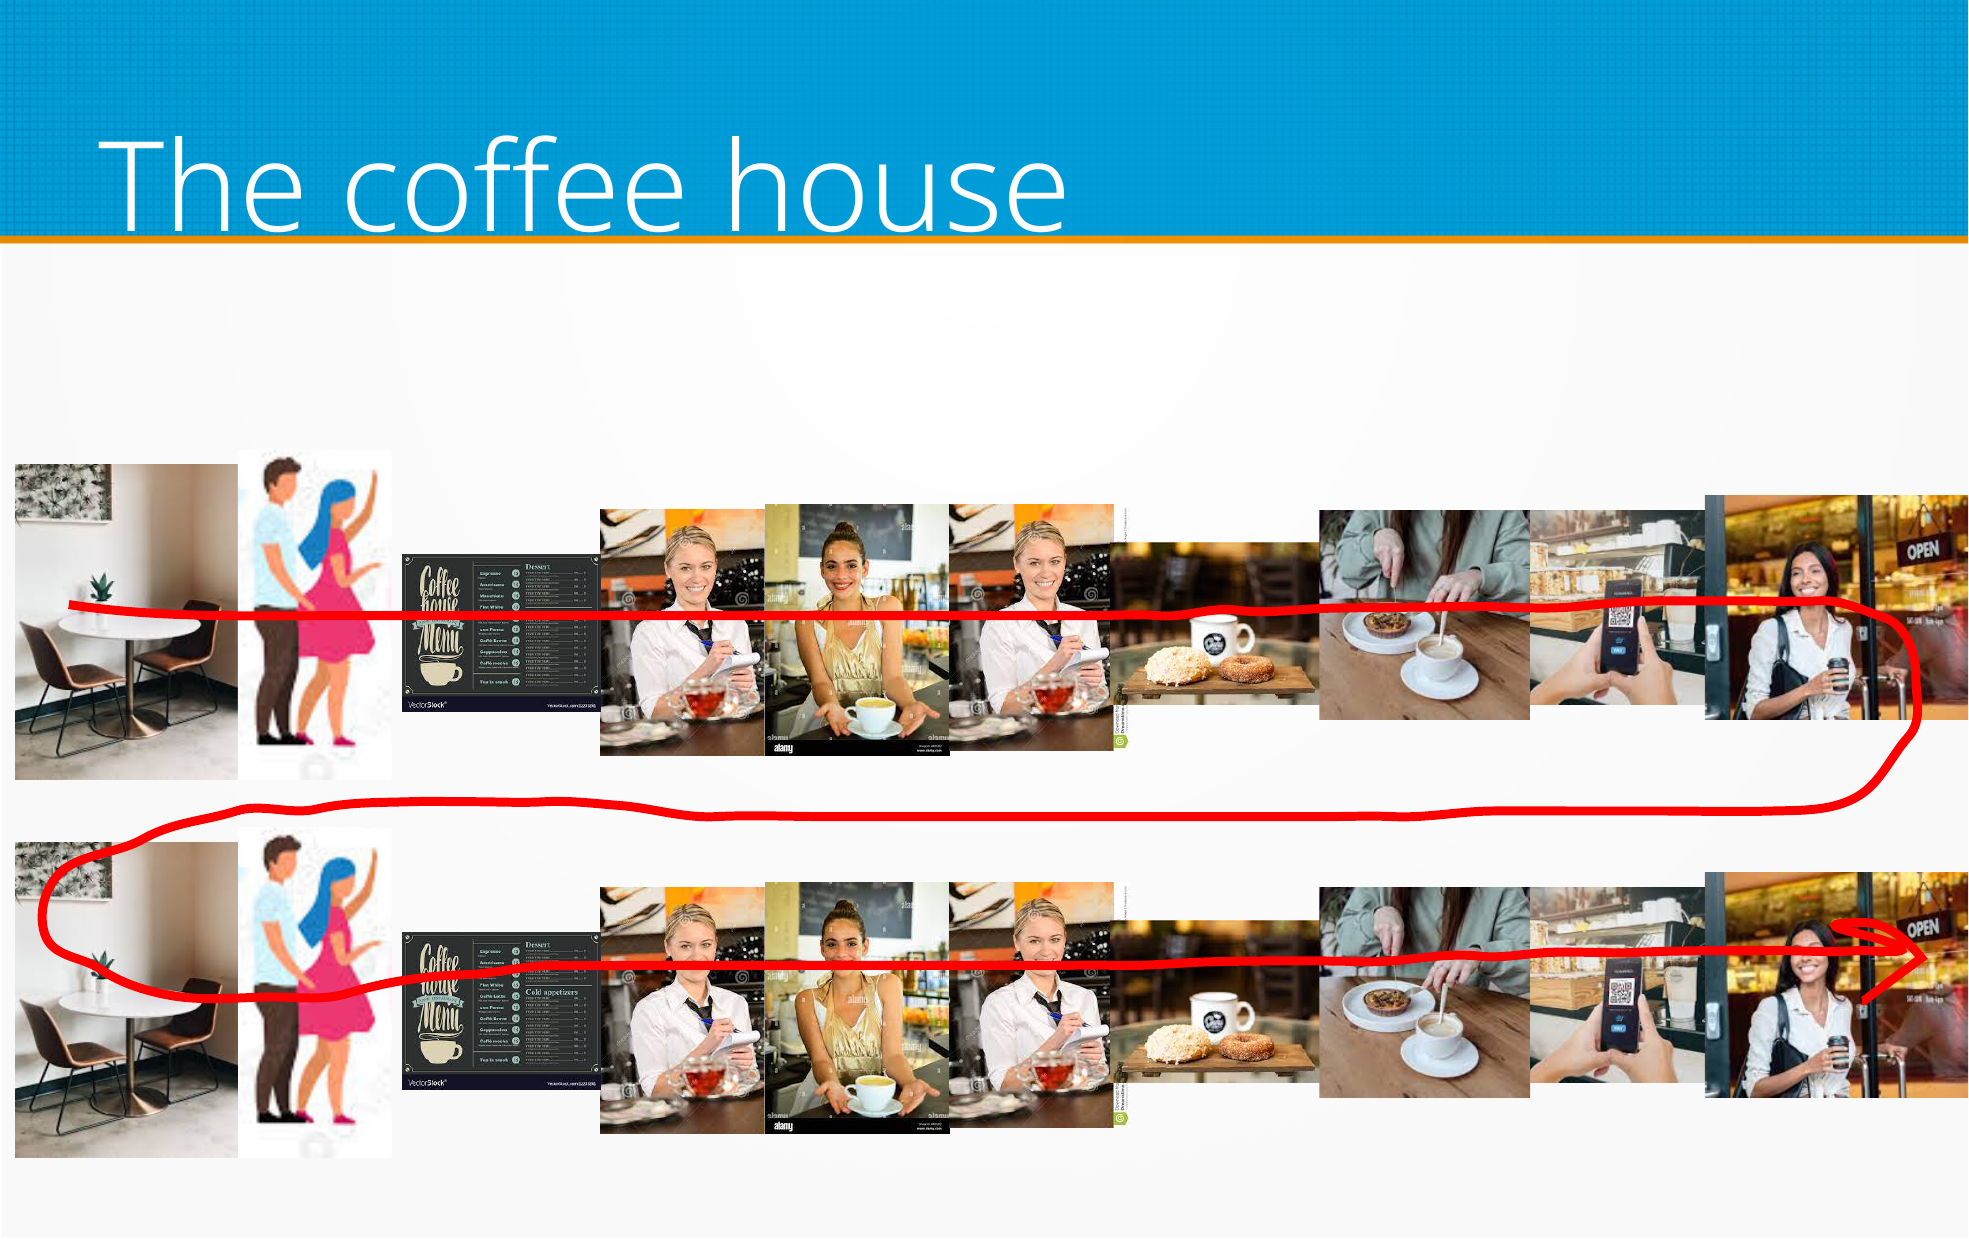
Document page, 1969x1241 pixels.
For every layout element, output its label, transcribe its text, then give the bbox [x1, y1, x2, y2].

title The coffee house [98, 49, 1870, 257]
picture [0, 236, 1969, 1241]
